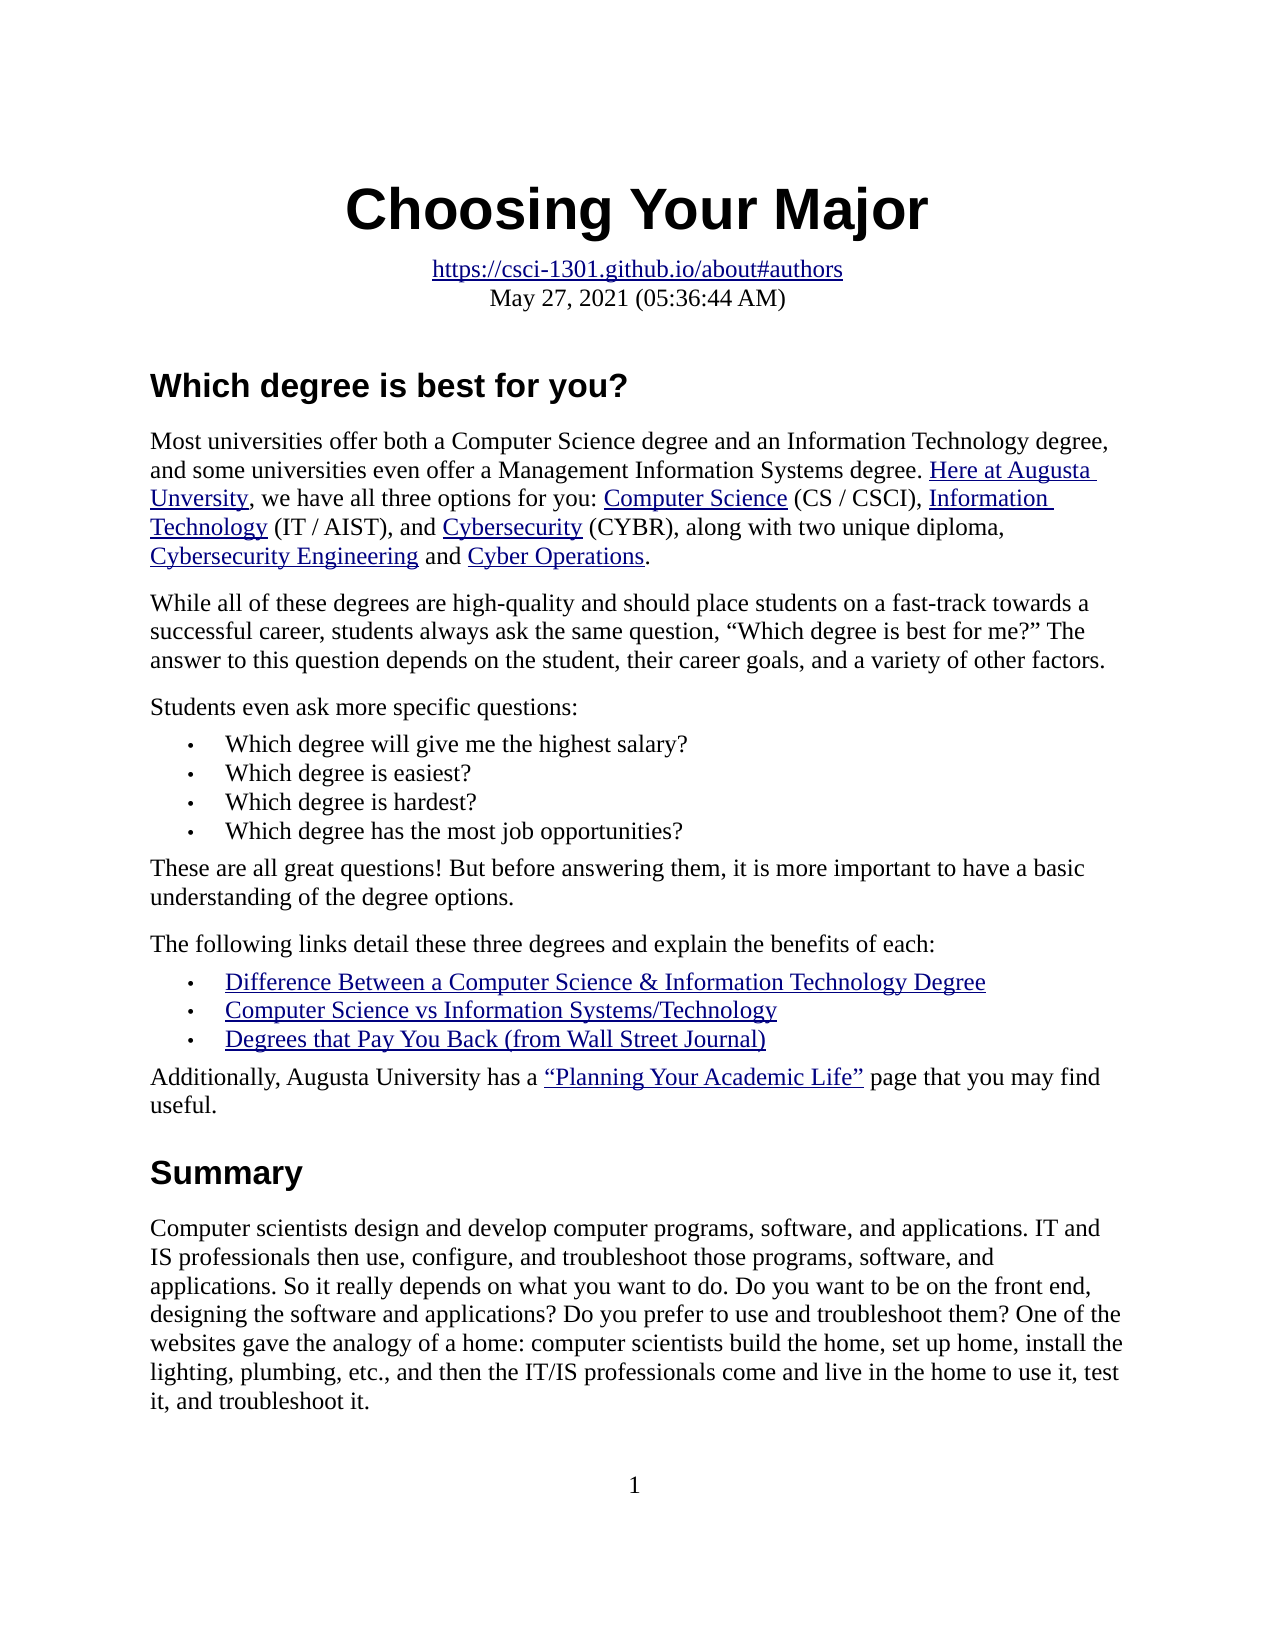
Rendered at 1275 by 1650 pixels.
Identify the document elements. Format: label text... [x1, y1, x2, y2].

text Additionally, Augusta University has a “Planning Your Academic Life” page that you may find useful. [150, 1062, 1125, 1119]
list Difference Between a Computer Science & Information Technology Degree [187, 967, 1125, 995]
text Computer scientists design and develop computer programs, software, and applications. IT and IS professionals then use, configure, and troubleshoot those programs, software, and applications. So it really depends on what you want to do. Do you want to be on the front end, designing the software and applications? Do you prefer to use and troubleshoot them? One of the websites gave the analogy of a home: computer scientists build the home, set up home, install the lighting, plumbing, etc., and then the IT/IS professionals come and live in the home to use it, test it, and troubleshoot it. [150, 1213, 1125, 1414]
text The following links detail these three degrees and explain the benefits of each: [150, 929, 1125, 958]
text May 27, 2021 (05:36:44 AM) [150, 283, 1125, 312]
title Choosing Your Major [150, 175, 1125, 242]
list Which degree is hardest? [187, 787, 1125, 816]
text These are all great questions! But before answering them, it is more important to have a basic understanding of the degree options. [150, 853, 1125, 911]
subtitle Which degree is best for you? [150, 366, 1125, 404]
subtitle Summary [150, 1153, 1125, 1192]
text While all of these degrees are high-quality and should place students on a fast-track towards a successful career, students always ask the same question, “Which degree is best for me?” The answer to this question depends on the student, their career goals, and a variety of other factors. [150, 588, 1125, 674]
list Which degree has the most job opportunities? [187, 816, 1125, 844]
text Most universities offer both a Computer Science degree and an Information Technology degree, and some universities even offer a Management Information Systems degree. Here at Augusta Unversity, we have all three options for you: Computer Science (CS / CSCI), Information Technology (IT / AIST), and Cybersecurity (CYBR), along with two unique diploma, Cybersecurity Engineering and Cyber Operations. [150, 426, 1125, 570]
text https://csci-1301.github.io/about#authors [150, 254, 1125, 283]
list Which degree will give me the highest salary? [187, 729, 1125, 758]
list Degrees that Pay You Back (from Wall Street Journal) [187, 1024, 1125, 1053]
text Students even ask more specific questions: [150, 692, 1125, 721]
list Which degree is easiest? [187, 758, 1125, 787]
list Computer Science vs Information Systems/Technology [187, 995, 1125, 1024]
